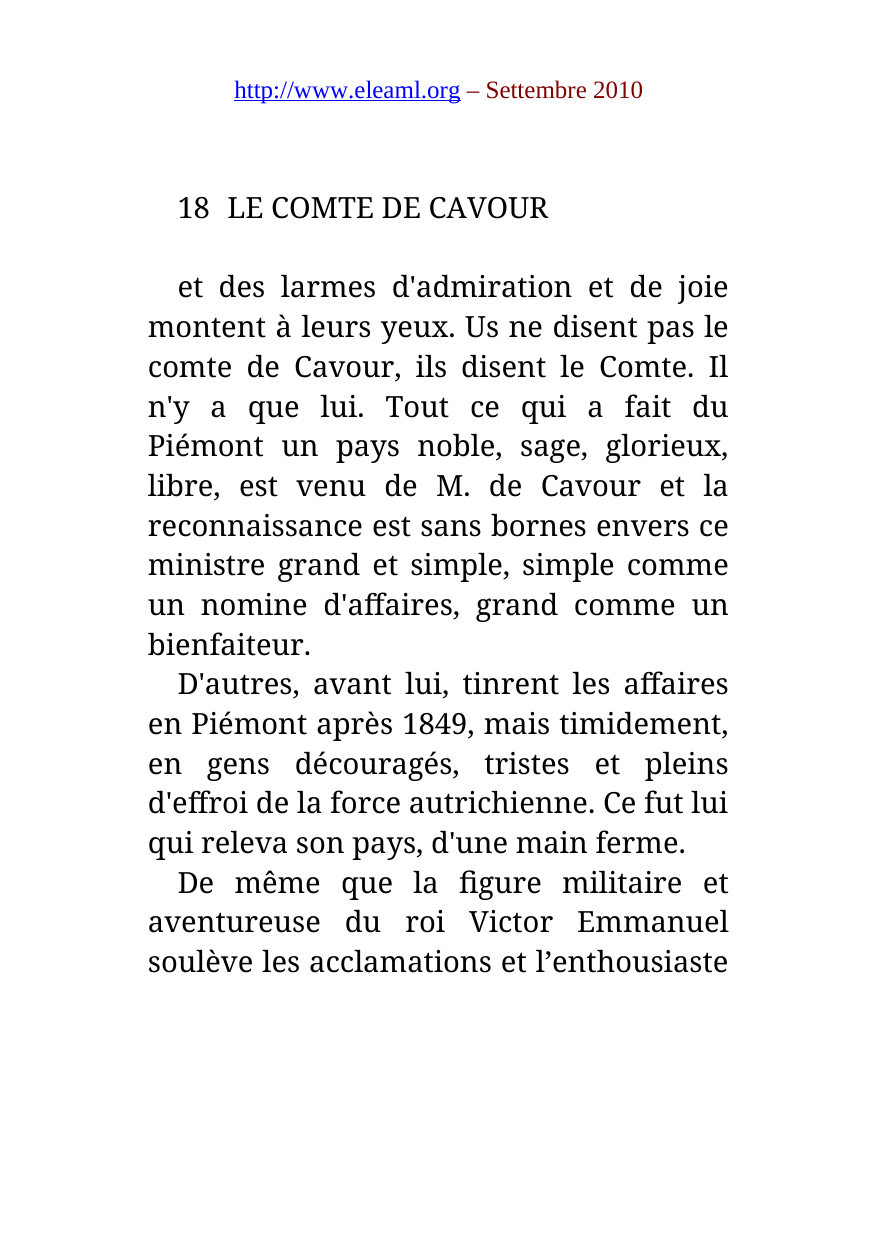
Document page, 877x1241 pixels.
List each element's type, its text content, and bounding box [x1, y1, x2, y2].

text De même que la figure militaire et aventureuse du roi Victor Emmanuel soulève les acclamations et l’enthousiaste [148, 862, 729, 981]
text D'autres, avant lui, tinrent les affaires en Piémont après 1849, mais timidement, en gens découragés, tristes et pleins d'effroi de la force autrichienne. Ce fut lui qui releva son pays, d'une main ferme. [148, 664, 729, 862]
text et des larmes d'admiration et de joie montent à leurs yeux. Us ne disent pas le comte de Cavour, ils disent le Comte. Il n'y a que lui. Tout ce qui a fait du Piémont un pays noble, sage, glorieux, libre, est venu de M. de Cavour et la reconnaissance est sans bornes envers ce ministre grand et simple, simple comme un nomine d'affaires, grand comme un bienfaiteur. [148, 267, 729, 664]
text 18 LE COMTE DE CAVOUR [148, 187, 729, 227]
